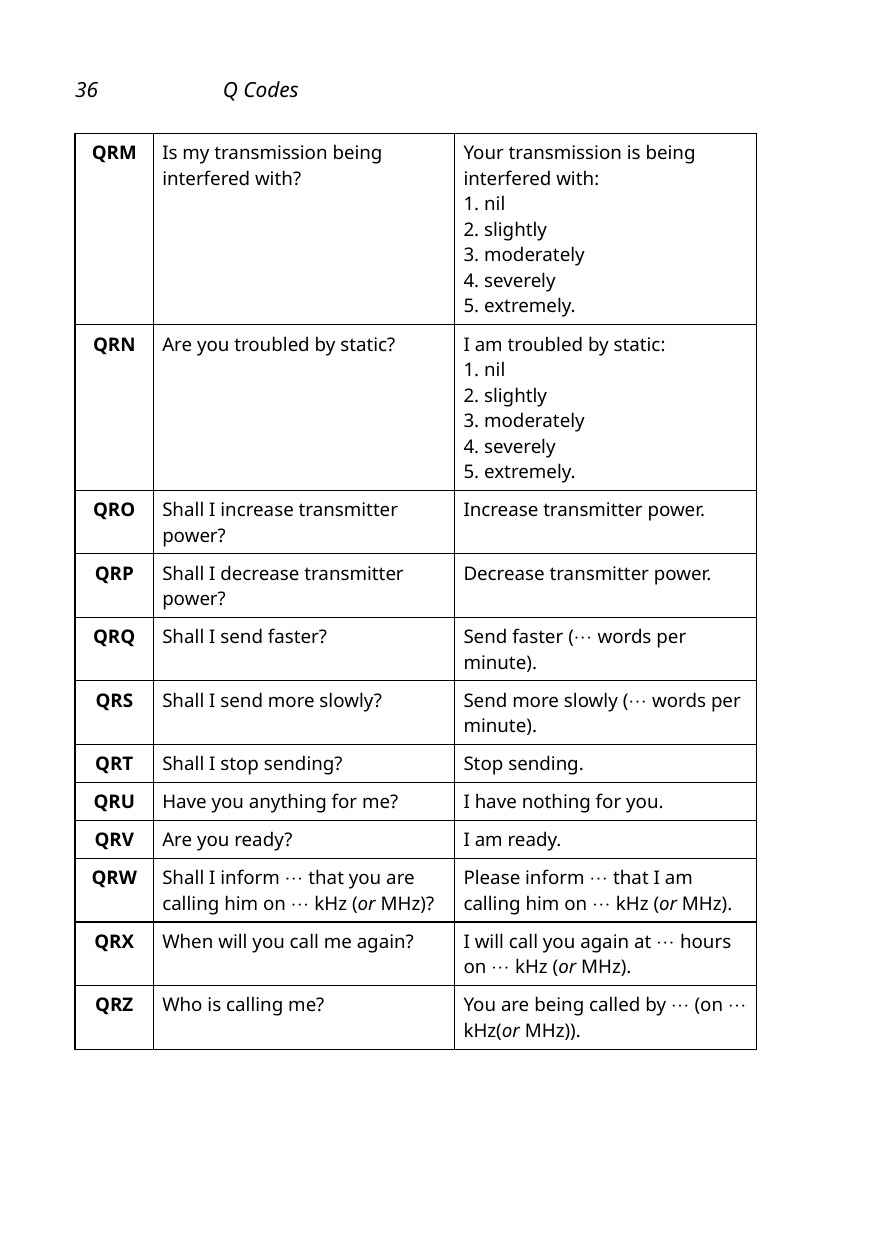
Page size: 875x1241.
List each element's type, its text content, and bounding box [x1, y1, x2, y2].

table_cell QRX [76, 923, 153, 985]
table_cell Stop sending. [455, 745, 756, 782]
table_cell QRS [76, 681, 153, 744]
table_cell Are you troubled by static? [154, 325, 454, 490]
table_cell Shall I inform  that you are calling him on  kHz (or MHz)? [154, 859, 454, 921]
table_cell Shall I send faster? [154, 618, 454, 680]
table_cell I have nothing for you. [455, 783, 756, 820]
table_cell I will call you again at  hours on  kHz (or MHz). [455, 923, 756, 985]
table_cell Decrease transmitter power. [455, 554, 756, 617]
table_cell Shall I send more slowly? [154, 681, 454, 744]
table_cell Have you anything for me? [154, 783, 454, 820]
table_cell QRU [76, 783, 153, 820]
table_cell Please inform  that I am calling him on  kHz (or MHz). [455, 859, 756, 921]
table_cell Is my transmission being interfered with? [154, 134, 454, 324]
table_cell QRQ [76, 618, 153, 680]
table_cell QRP [76, 554, 153, 617]
table_cell Your transmission is being interfered with: 1. nil 2. slightly 3. moderately 4. severely 5. extremely. [455, 134, 756, 324]
table_cell QRZ [76, 986, 153, 1048]
table_cell I am troubled by static: 1. nil 2. slightly 3. moderately 4. severely 5. extremely. [455, 325, 756, 490]
table_cell Shall I increase transmitter power? [154, 491, 454, 553]
table_cell QRW [76, 859, 153, 921]
table_cell When will you call me again? [154, 923, 454, 985]
table_cell Increase transmitter power. [455, 491, 756, 553]
table_cell QRM [76, 134, 153, 324]
table_cell Send more slowly ( words per minute). [455, 681, 756, 744]
table_cell Shall I stop sending? [154, 745, 454, 782]
table_cell Send faster ( words per minute). [455, 618, 756, 680]
table_cell I am ready. [455, 821, 756, 858]
table_cell QRT [76, 745, 153, 782]
table_cell QRV [76, 821, 153, 858]
table_cell Are you ready? [154, 821, 454, 858]
table_cell You are being called by  (on  kHz(or MHz)). [455, 986, 756, 1048]
table_cell QRN [76, 325, 153, 490]
table_cell Who is calling me? [154, 986, 454, 1048]
table_cell Shall I decrease transmitter power? [154, 554, 454, 617]
table_cell QRO [76, 491, 153, 553]
